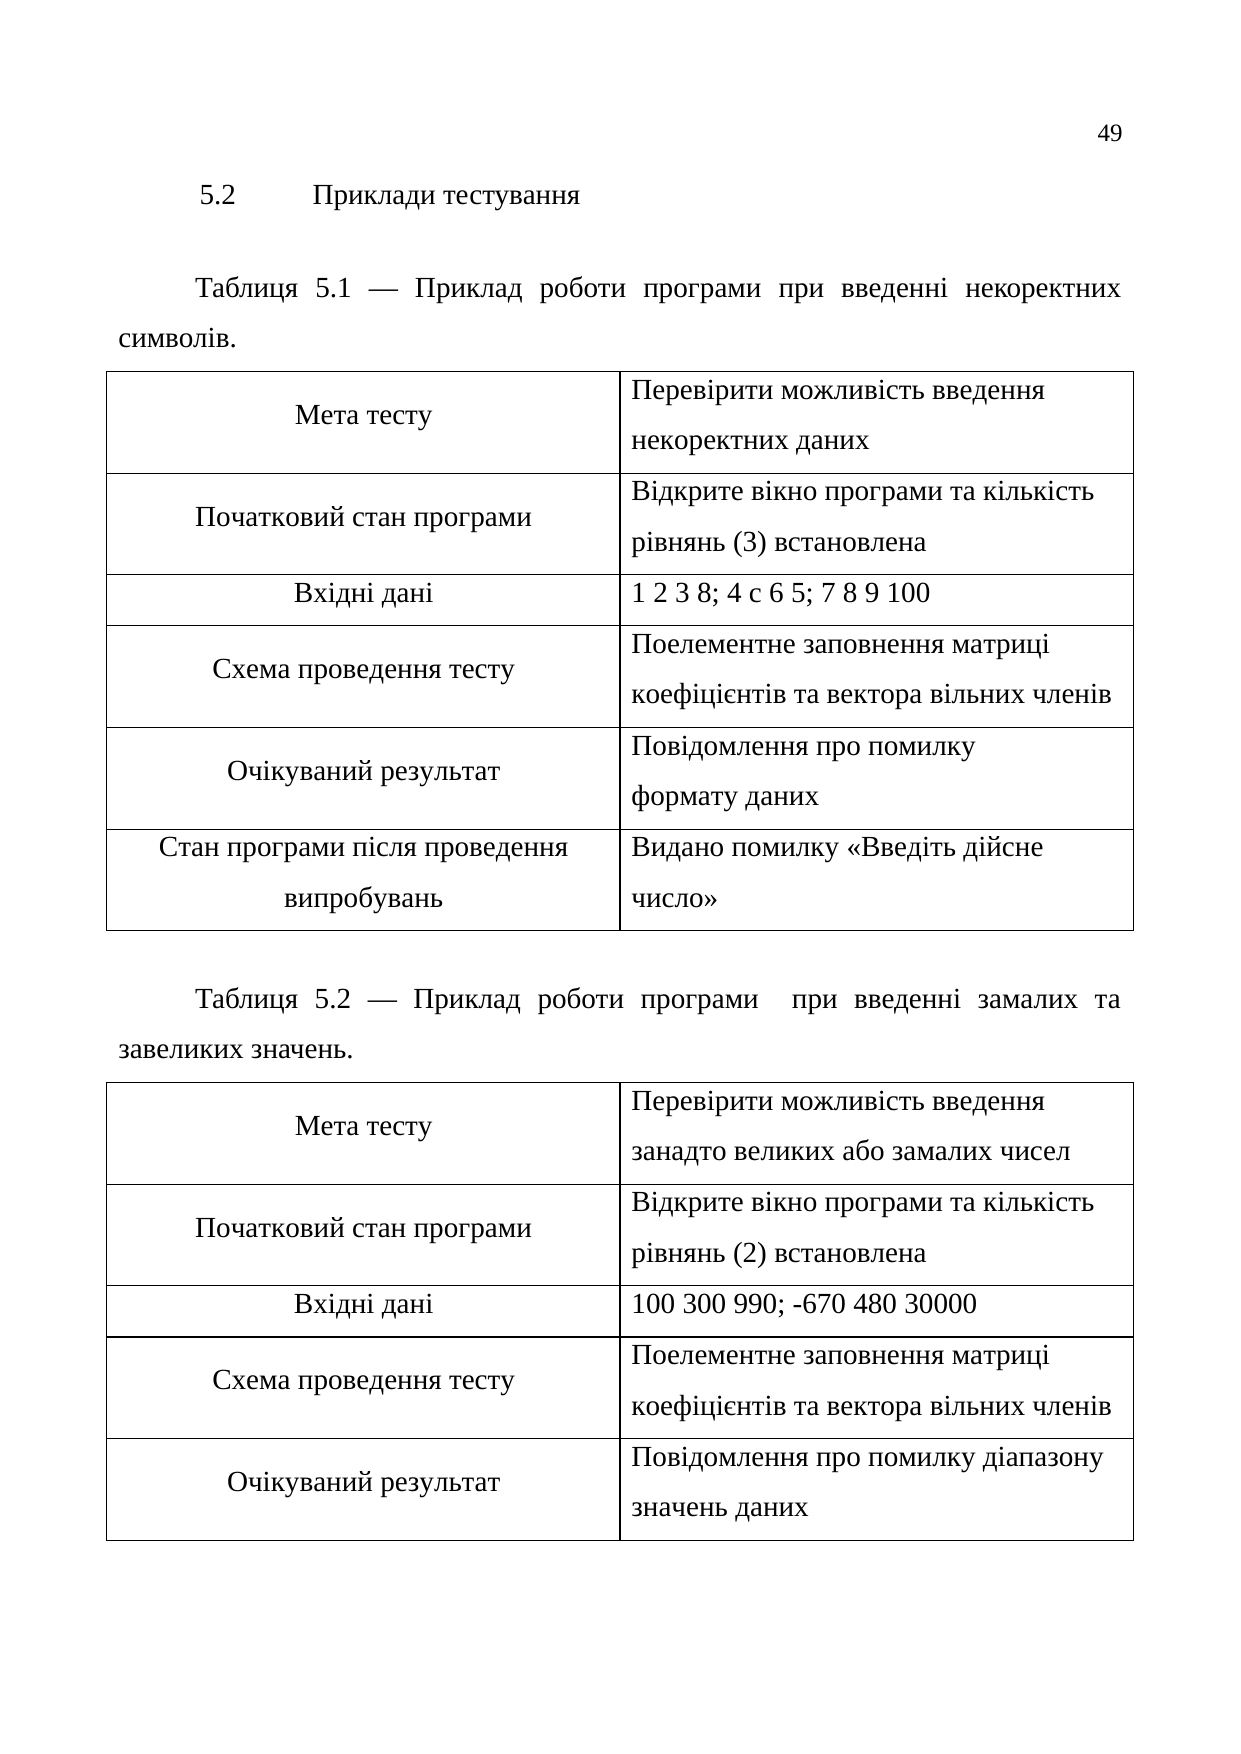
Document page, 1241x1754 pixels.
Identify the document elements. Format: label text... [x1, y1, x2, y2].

table_cell Видано помилку «Введіть дійсне число» [621, 830, 1133, 930]
table_cell Схема проведення тесту [107, 626, 619, 727]
table_cell Повідомлення про помилку діапазону значень даних [621, 1439, 1133, 1539]
table_header Перевірити можливість введення занадто великих або замалих чисел [621, 1083, 1133, 1183]
table_cell Вхідні дані [107, 1286, 619, 1336]
table_cell Початковий стан програми [107, 474, 619, 574]
table_cell Очікуваний результат [107, 728, 619, 828]
table_cell Стан програми після проведення випробувань [107, 830, 619, 930]
table_cell Поелементне заповнення матриці коефіцієнтів та вектора вільних членів [621, 1338, 1133, 1438]
table_cell Відкрите вікно програми та кількість рівнянь (3) встановлена [621, 474, 1133, 574]
text Таблиця 5.1 — Приклад роботи програми при введенні некоректних символів. [118, 270, 1122, 354]
table_header Мета тесту [107, 372, 619, 472]
table_cell Вхідні дані [107, 575, 619, 625]
table_cell Початковий стан програми [107, 1185, 619, 1285]
table_cell Поелементне заповнення матриці коефіцієнтів та вектора вільних членів [621, 626, 1133, 727]
table_cell Схема проведення тесту [107, 1338, 619, 1438]
subtitle Приклади тестування [192, 177, 1122, 210]
text Таблиця 5.2 — Приклад роботи програми при введенні замалих та завеликих значень. [118, 981, 1122, 1065]
table_cell 100 300 990; -670 480 30000 [621, 1286, 1133, 1336]
table_cell 1 2 3 8; 4 c 6 5; 7 8 9 100 [621, 575, 1133, 625]
table_cell Очікуваний результат [107, 1439, 619, 1539]
table_header Перевірити можливість введення некоректних даних [621, 372, 1133, 472]
table_cell Відкрите вікно програми та кількість рівнянь (2) встановлена [621, 1185, 1133, 1285]
table_cell Повідомлення про помилку формату даних [621, 728, 1133, 828]
table_header Мета тесту [107, 1083, 619, 1183]
